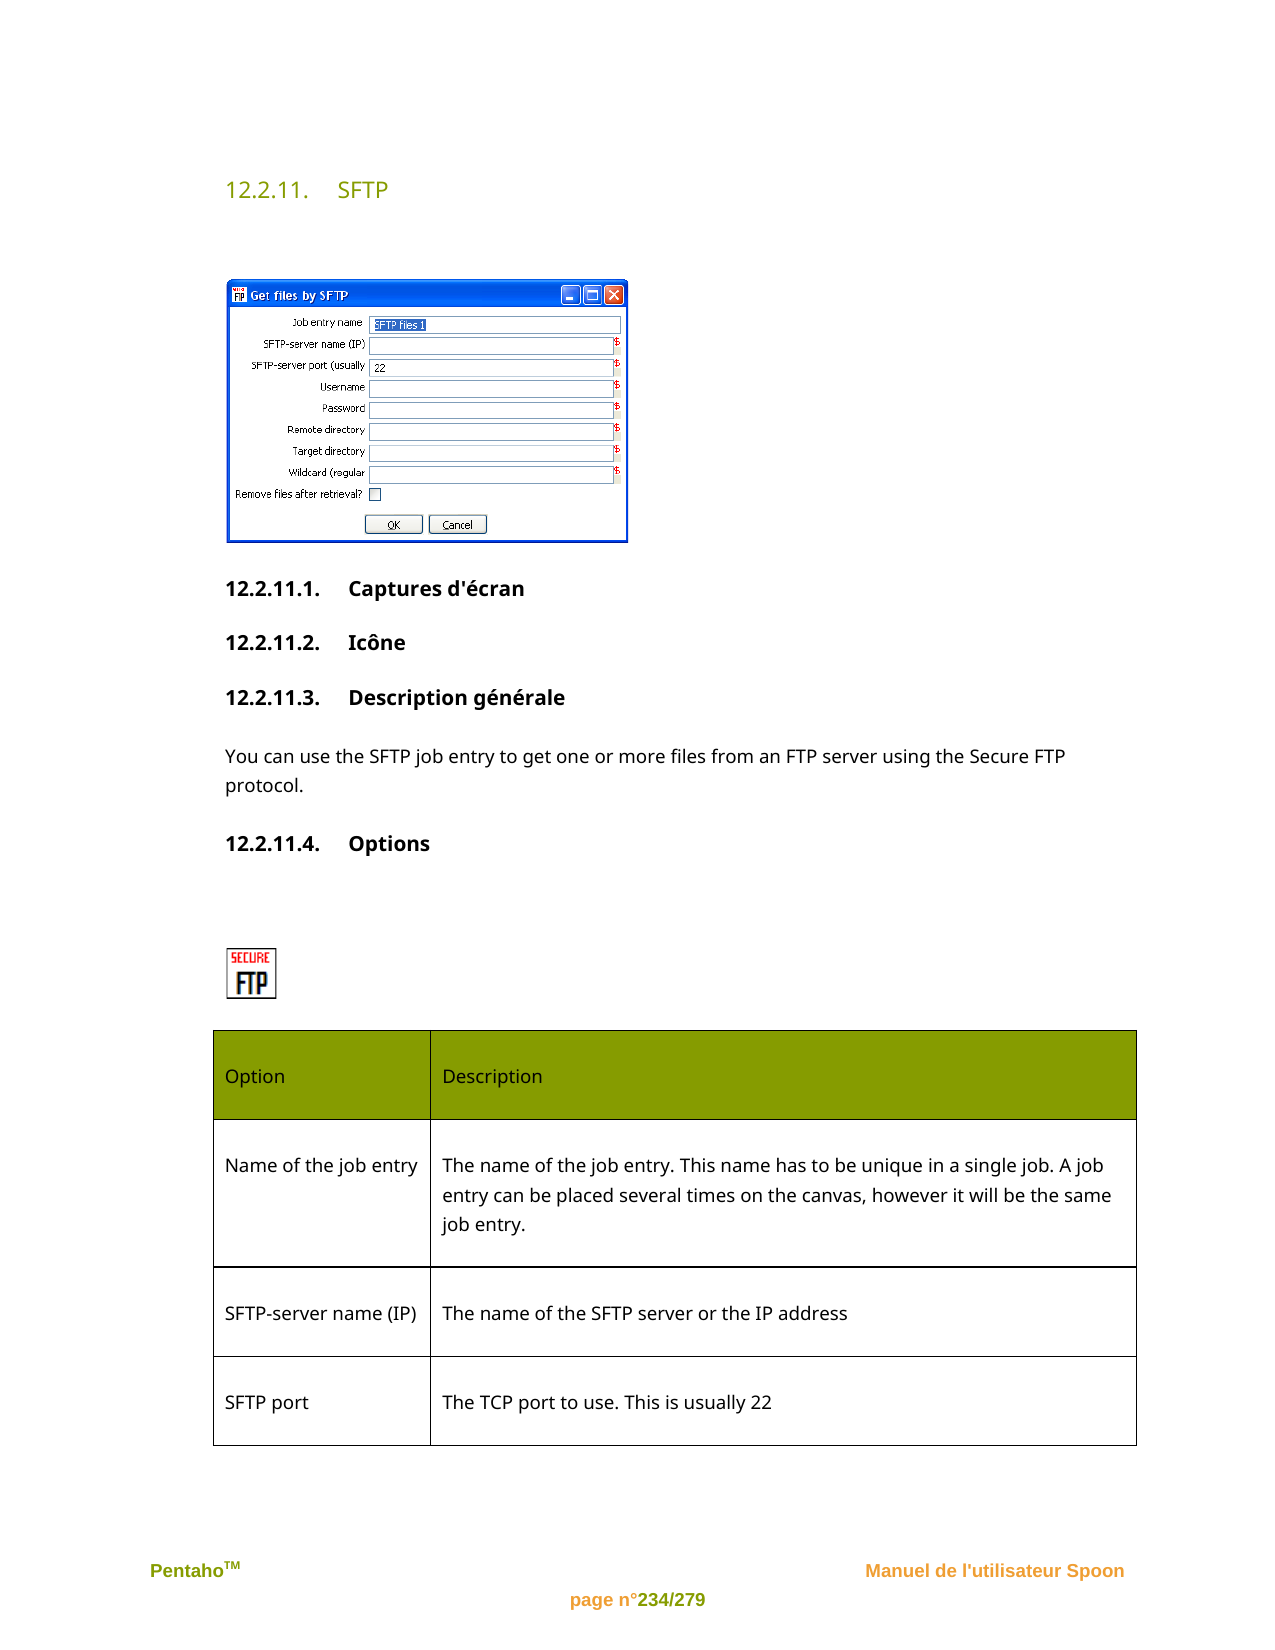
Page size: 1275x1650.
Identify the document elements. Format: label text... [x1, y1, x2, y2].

table_cell SFTP port [214, 1357, 430, 1445]
subtitle Captures d'écran [225, 574, 1125, 602]
table_cell The name of the SFTP server or the IP address [431, 1268, 1136, 1356]
subtitle Description générale [225, 682, 1125, 711]
table_cell Name of the job entry [214, 1120, 430, 1266]
text You can use the SFTP job entry to get one or more files from an FTP server using the Secure FTP protocol. [225, 740, 1125, 798]
picture [226, 279, 629, 543]
table_header Description [431, 1031, 1136, 1119]
table_cell SFTP-server name (IP) [214, 1268, 430, 1356]
table_cell The TCP port to use. This is usually 22 [431, 1357, 1136, 1445]
table_cell The name of the job entry. This name has to be unique in a single job. A job entry can be placed several times on the canvas, however it will be the same job entry. [431, 1120, 1136, 1266]
picture [226, 948, 277, 999]
subtitle SFTP [225, 175, 1125, 204]
subtitle Options [225, 828, 1125, 857]
subtitle Icône [225, 627, 1125, 657]
table_header Option [214, 1031, 430, 1119]
